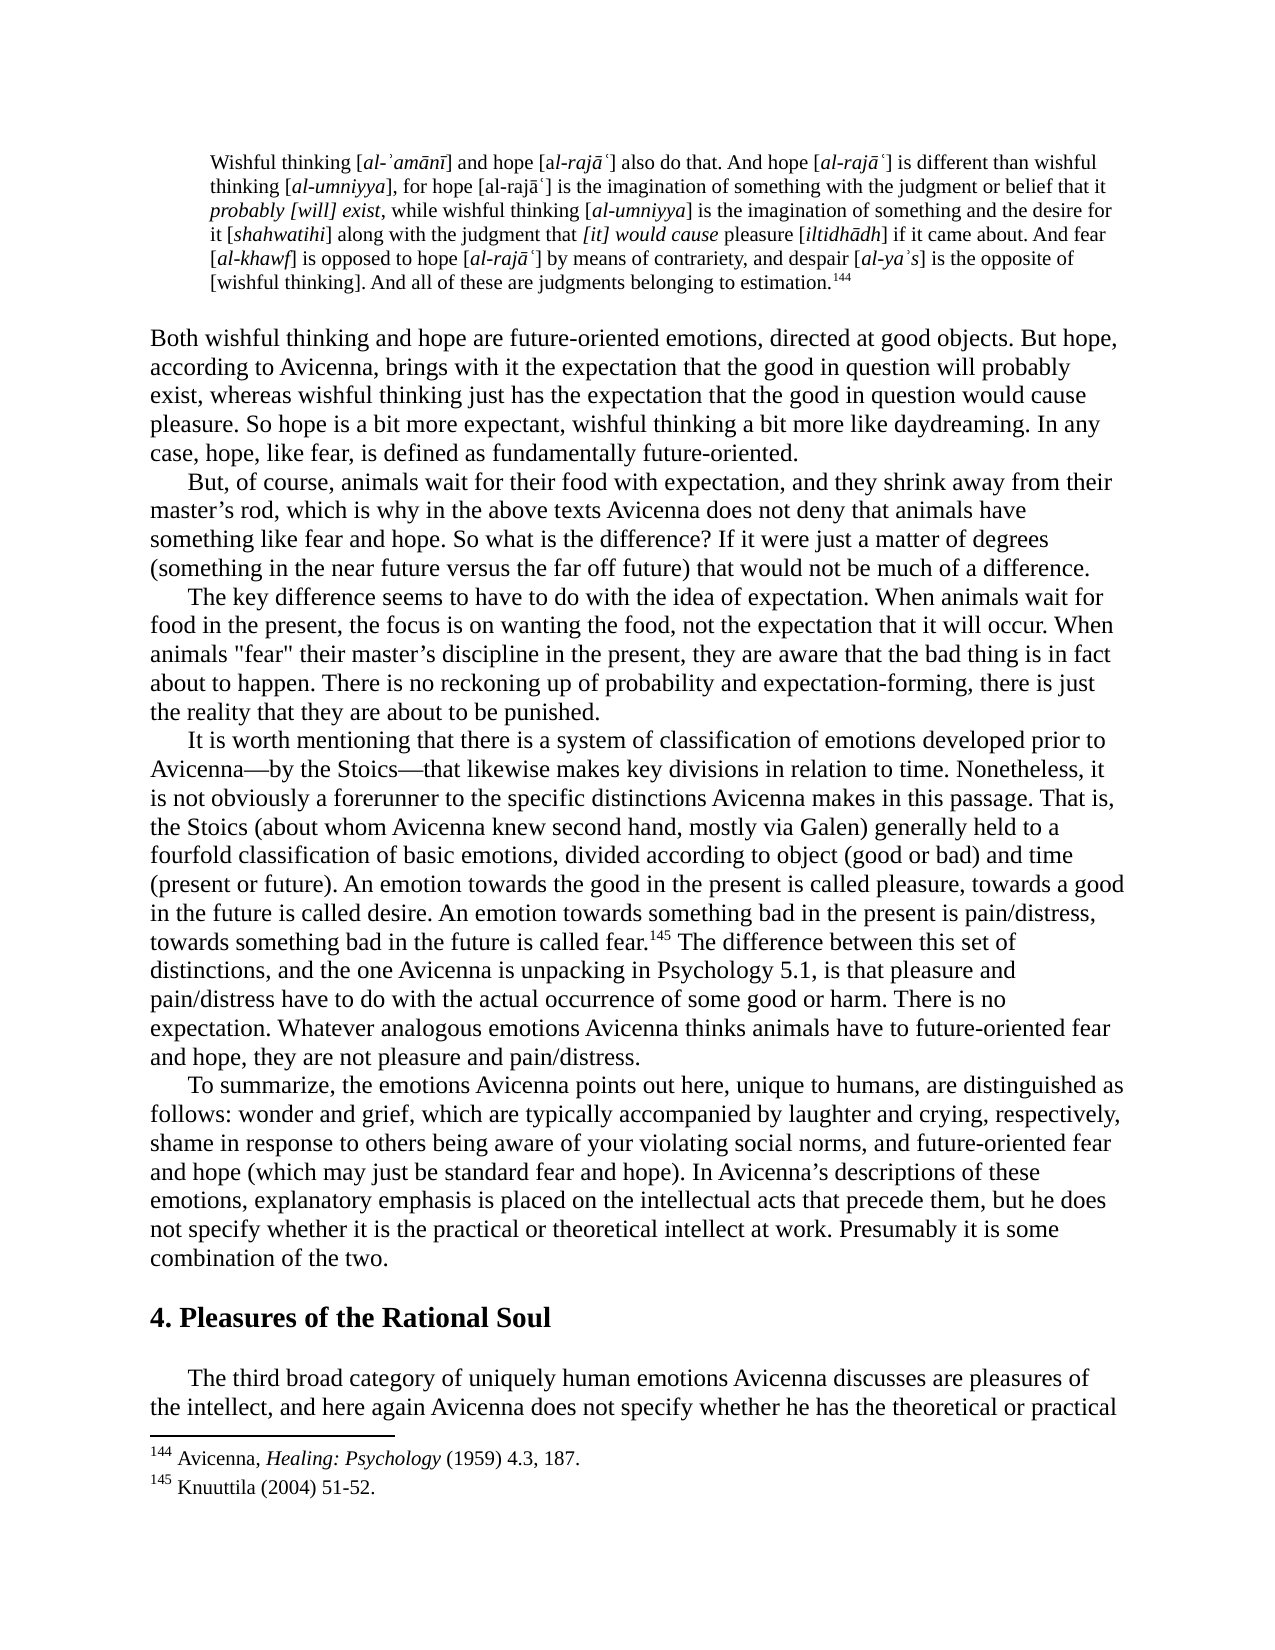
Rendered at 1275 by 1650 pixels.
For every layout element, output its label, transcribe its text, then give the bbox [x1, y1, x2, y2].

text Knuuttila (2004) 51-52. [150, 1471, 1125, 1500]
subtitle 4. Pleasures of the Rational Soul [150, 1301, 1125, 1334]
text To summarize, the emotions Avicenna points out here, unique to humans, are distinguished as follows: wonder and grief, which are typically accompanied by laughter and crying, respectively, shame in response to others being aware of your violating social norms, and future-oriented fear and hope (which may just be standard fear and hope). In Avicenna’s descriptions of these emotions, explanatory emphasis is placed on the intellectual acts that precede them, but he does not specify whether it is the practical or theoretical intellect at work. Presumably it is some combination of the two. [150, 1071, 1125, 1272]
text It is worth mentioning that there is a system of classification of emotions developed prior to Avicenna—by the Stoics—that likewise makes key divisions in relation to time. Nonetheless, it is not obviously a forerunner to the specific distinctions Avicenna makes in this passage. That is, the Stoics (about whom Avicenna knew second hand, mostly via Galen) generally held to a fourfold classification of basic emotions, divided according to object (good or bad) and time (present or future). An emotion towards the good in the present is called pleasure, towards a good in the future is called desire. An emotion towards something bad in the present is pain/distress, towards something bad in the future is called fear. The difference between this set of distinctions, and the one Avicenna is unpacking in Psychology 5.1, is that pleasure and pain/distress have to do with the actual occurrence of some good or harm. There is no expectation. Whatever analogous emotions Avicenna thinks animals have to future-oriented fear and hope, they are not pleasure and pain/distress. [150, 726, 1125, 1071]
text But, of course, animals wait for their food with expectation, and they shrink away from their master’s rod, which is why in the above texts Avicenna does not deny that animals have something like fear and hope. So what is the difference? If it were just a matter of degrees (something in the near future versus the far off future) that would not be much of a difference. [150, 467, 1125, 582]
text The key difference seems to have to do with the idea of expectation. When animals wait for food in the present, the focus is on wanting the food, not the expectation that it will occur. When animals "fear" their master’s discipline in the present, they are aware that the bad thing is in fact about to happen. There is no reckoning up of probability and expectation-forming, there is just the reality that they are about to be punished. [150, 582, 1125, 726]
text Both wishful thinking and hope are future-oriented emotions, directed at good objects. But hope, according to Avicenna, brings with it the expectation that the good in question will probably exist, whereas wishful thinking just has the expectation that the good in question would cause pleasure. So hope is a bit more expectant, wishful thinking a bit more like daydreaming. In any case, hope, like fear, is defined as fundamentally future-oriented. [150, 323, 1125, 467]
text Wishful thinking [al-ʾamānī] and hope [al-rajāʿ] also do that. And hope [al-rajāʿ] is different than wishful thinking [al-umniyya], for hope [al-rajāʿ] is the imagination of something with the judgment or belief that it probably [will] exist, while wishful thinking [al-umniyya] is the imagination of something and the desire for it [shahwatihi] along with the judgment that [it] would cause pleasure [iltidhādh] if it came about. And fear [al-khawf] is opposed to hope [al-rajāʿ] by means of contrariety, and despair [al-yaʾs] is the opposite of [wishful thinking]. And all of these are judgments belonging to estimation.⁠ [210, 150, 1125, 294]
text The third broad category of uniquely human emotions Avicenna discusses are pleasures of the intellect, and here again Avicenna does not specify whether he has the theoretical or practical [150, 1363, 1125, 1420]
text Avicenna, Healing: Psychology (1959) 4.3, 187. [150, 1442, 1125, 1471]
